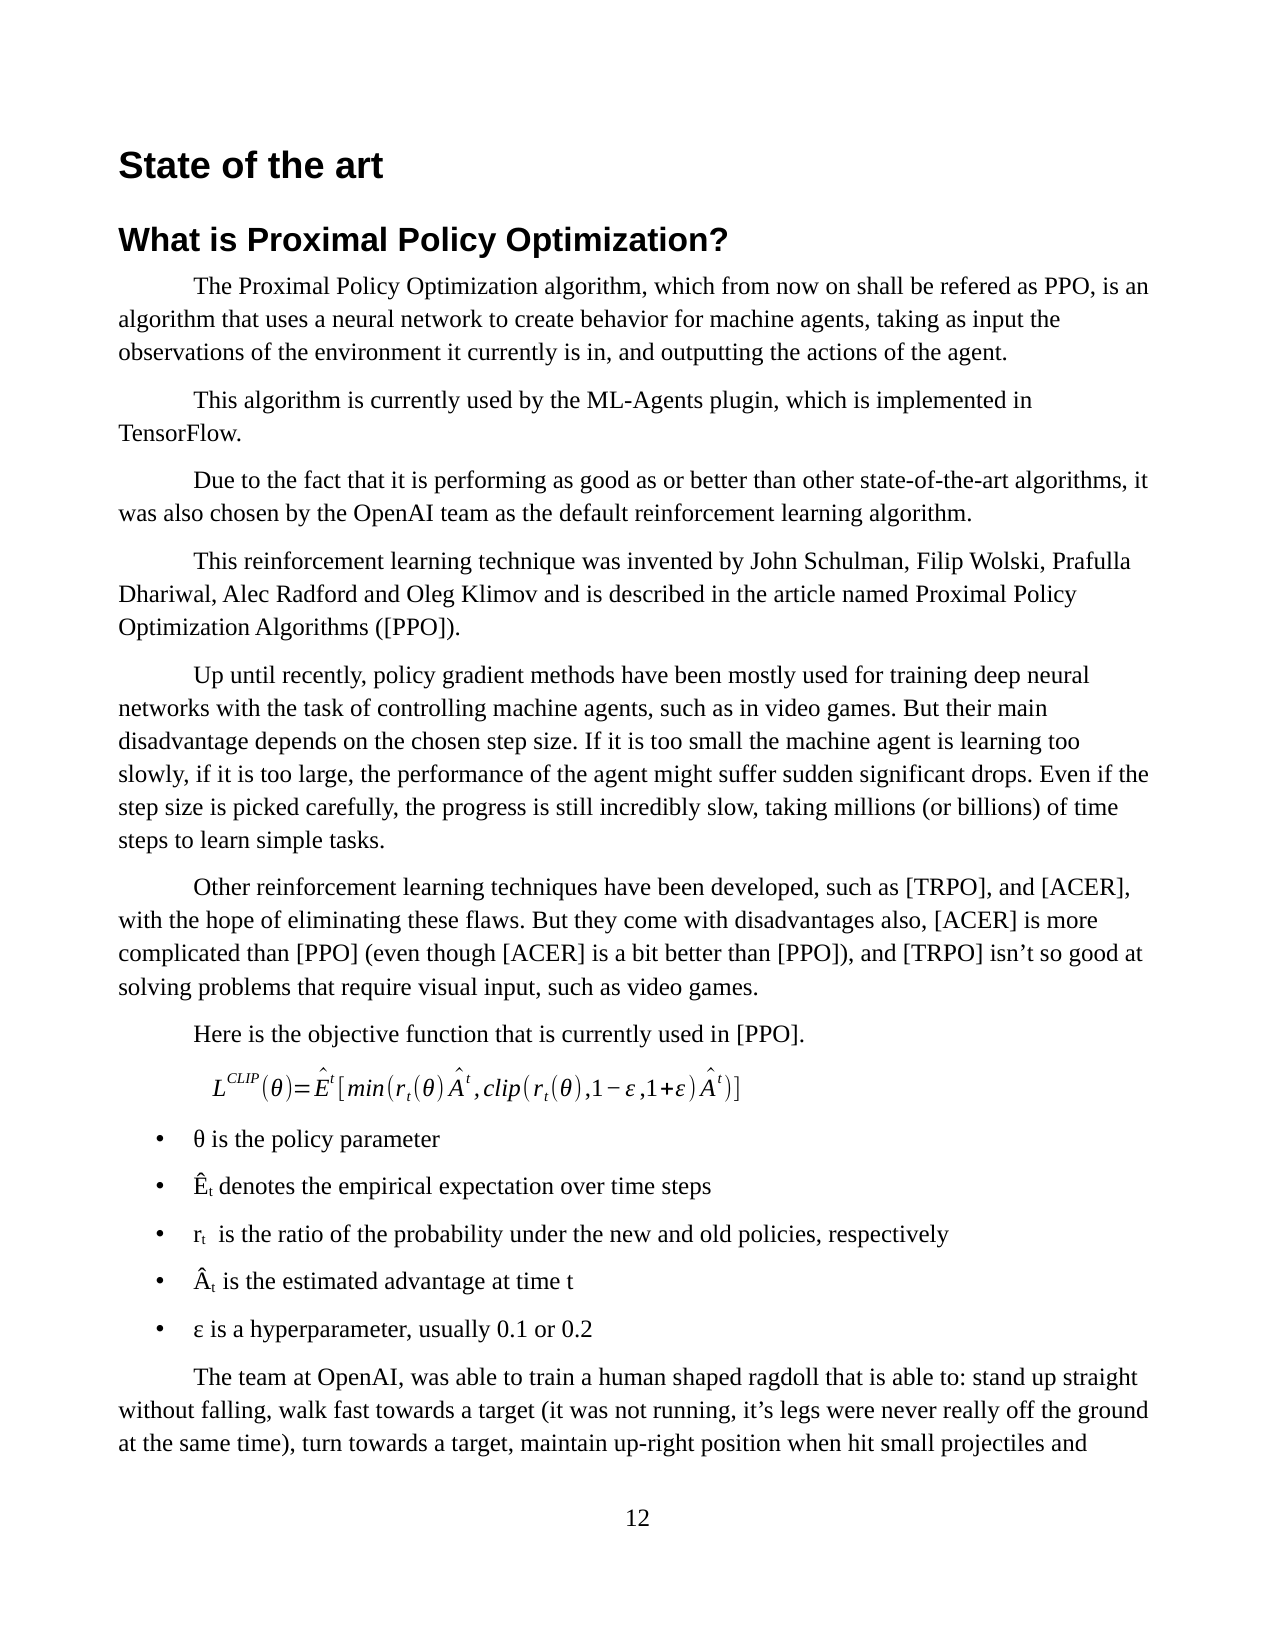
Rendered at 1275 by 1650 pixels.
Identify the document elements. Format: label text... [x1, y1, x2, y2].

text The team at OpenAI, was able to train a human shaped ragdoll that is able to: stand up straight without falling, walk fast towards a target (it was not running, it’s legs were never really off the ground at the same time), turn towards a target, maintain up-right position when hit small projectiles and [118, 1362, 1157, 1456]
list Ât is the estimated advantage at time t [156, 1266, 1157, 1295]
text Due to the fact that it is performing as good as or better than other state-of-the-art algorithms, it was also chosen by the OpenAI team as the default reinforcement learning algorithm. [118, 466, 1157, 527]
text This algorithm is currently used by the ML-Agents plugin, which is implemented in TensorFlow. [118, 385, 1157, 447]
text Up until recently, policy gradient methods have been mostly used for training deep neural networks with the task of controlling machine agents, such as in video games. But their main disadvantage depends on the chosen step size. If it is too small the machine agent is learning too slowly, if it is too large, the performance of the agent might suffer sudden significant drops. Even if the step size is picked carefully, the progress is still incredibly slow, taking millions (or billions) of time steps to learn simple tasks. [118, 660, 1157, 854]
text Here is the objective function that is currently used in [PPO]. [118, 1019, 1157, 1048]
list rt is the ratio of the probability under the new and old policies, respectively [156, 1219, 1157, 1248]
subtitle What is Proximal Policy Optimization? [118, 220, 1157, 259]
subtitle State of the art [118, 143, 1157, 187]
list θ is the policy parameter [156, 1124, 1157, 1152]
list Êt denotes the empirical expectation over time steps [156, 1171, 1157, 1200]
list ε is a hyperparameter, usually 0.1 or 0.2 [156, 1314, 1157, 1343]
text Other reinforcement learning techniques have been developed, such as [TRPO], and [ACER], with the hope of eliminating these flaws. But they come with disadvantages also, [ACER] is more complicated than [PPO] (even though [ACER] is a bit better than [PPO]), and [TRPO] isn’t so good at solving problems that require visual input, such as video games. [118, 872, 1157, 1000]
text This reinforcement learning technique was invented by John Schulman, Filip Wolski, Prafulla Dhariwal, Alec Radford and Oleg Klimov and is described in the article named Proximal Policy Optimization Algorithms ([PPO]). [118, 546, 1157, 641]
text The Proximal Policy Optimization algorithm, which from now on shall be refered as PPO, is an algorithm that uses a neural network to create behavior for machine agents, taking as input the observations of the environment it currently is in, and outputting the actions of the agent. [118, 271, 1157, 366]
